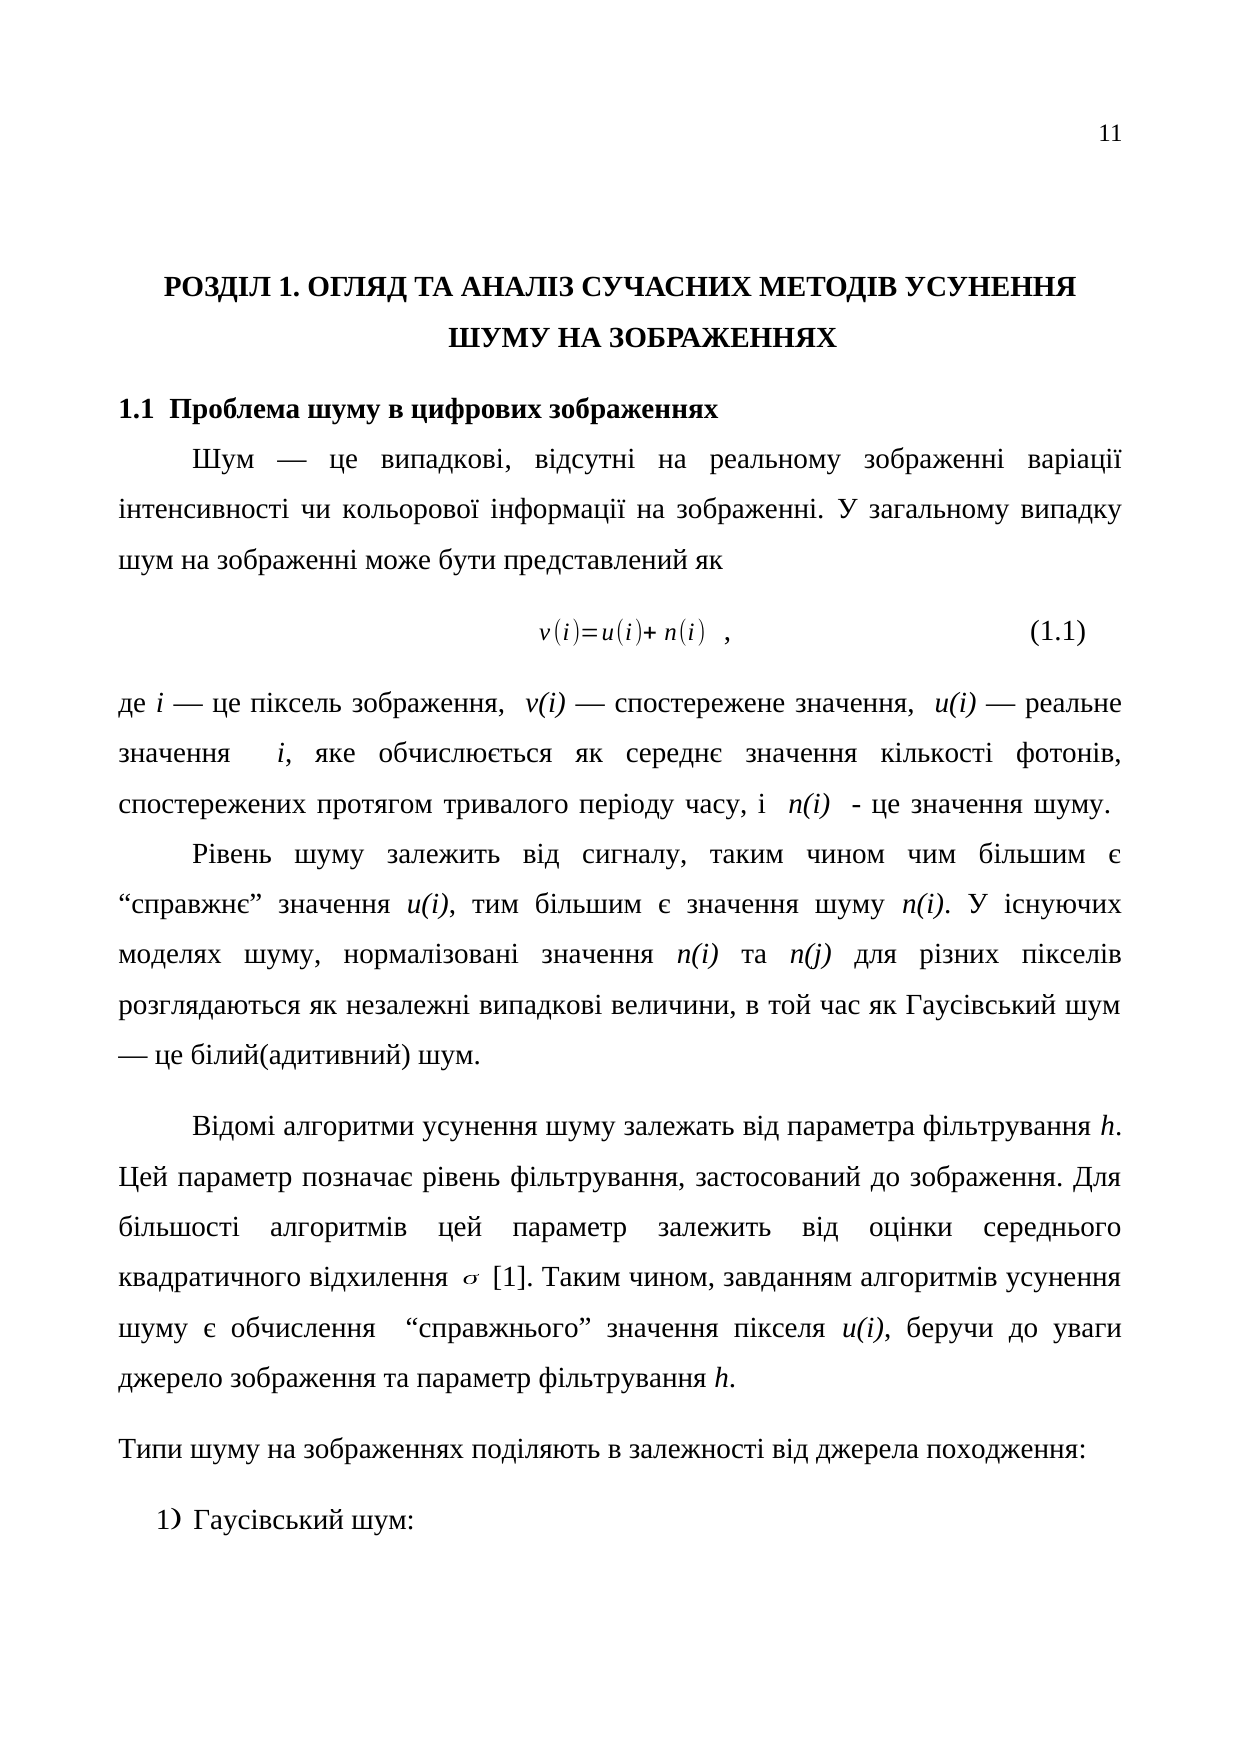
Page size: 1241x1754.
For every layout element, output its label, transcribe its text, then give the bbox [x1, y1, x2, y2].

text Шум — це випадкові, відсутні на реальному зображенні варіації інтенсивності чи кольорової інформації на зображенні. У загальному випадку шум на зображенні може бути представлений як [118, 441, 1122, 575]
text Типи шуму на зображеннях поділяють в залежності від джерела походження: [118, 1431, 1122, 1465]
text , (1.1) [118, 613, 1122, 647]
list Гаусівський шум: [156, 1502, 1122, 1536]
text де i — це піксель зображення, v(i) — спостережене значення, u(i) — реальне значення i, яке обчислюється як середнє значення кількості фотонів, спостережених протягом тривалого періоду часу, і n(i) - це значення шуму. Рівень шуму залежить від сигналу, таким чином чим більшим є “справжнє” значення u(i), тим більшим є значення шуму n(i). У існуючих моделях шуму, нормалізовані значення n(i) та n(j) для різних пікселів розглядаються як незалежні випадкові величини, в той час як Гаусівський шум — це білий(адитивний) шум. [118, 685, 1122, 1071]
subtitle 1.1 Проблема шуму в цифрових зображеннях [118, 391, 1122, 424]
subtitle РОЗДІЛ 1. ОГЛЯД ТА АНАЛІЗ СУЧАСНИХ МЕТОДІВ УСУНЕННЯ ШУМУ НА ЗОБРАЖЕННЯХ [118, 269, 1122, 353]
text Відомі алгоритми усунення шуму залежать від параметра фільтрування h. Цей параметр позначає рівень фільтрування, застосований до зображення. Для більшості алгоритмів цей параметр залежить від оцінки середнього квадратичного відхилення [1]. Таким чином, завданням алгоритмів усунення шуму є обчислення “справжнього” значення пікселя u(i), беручи до уваги джерело зображення та параметр фільтрування h. [118, 1108, 1122, 1393]
